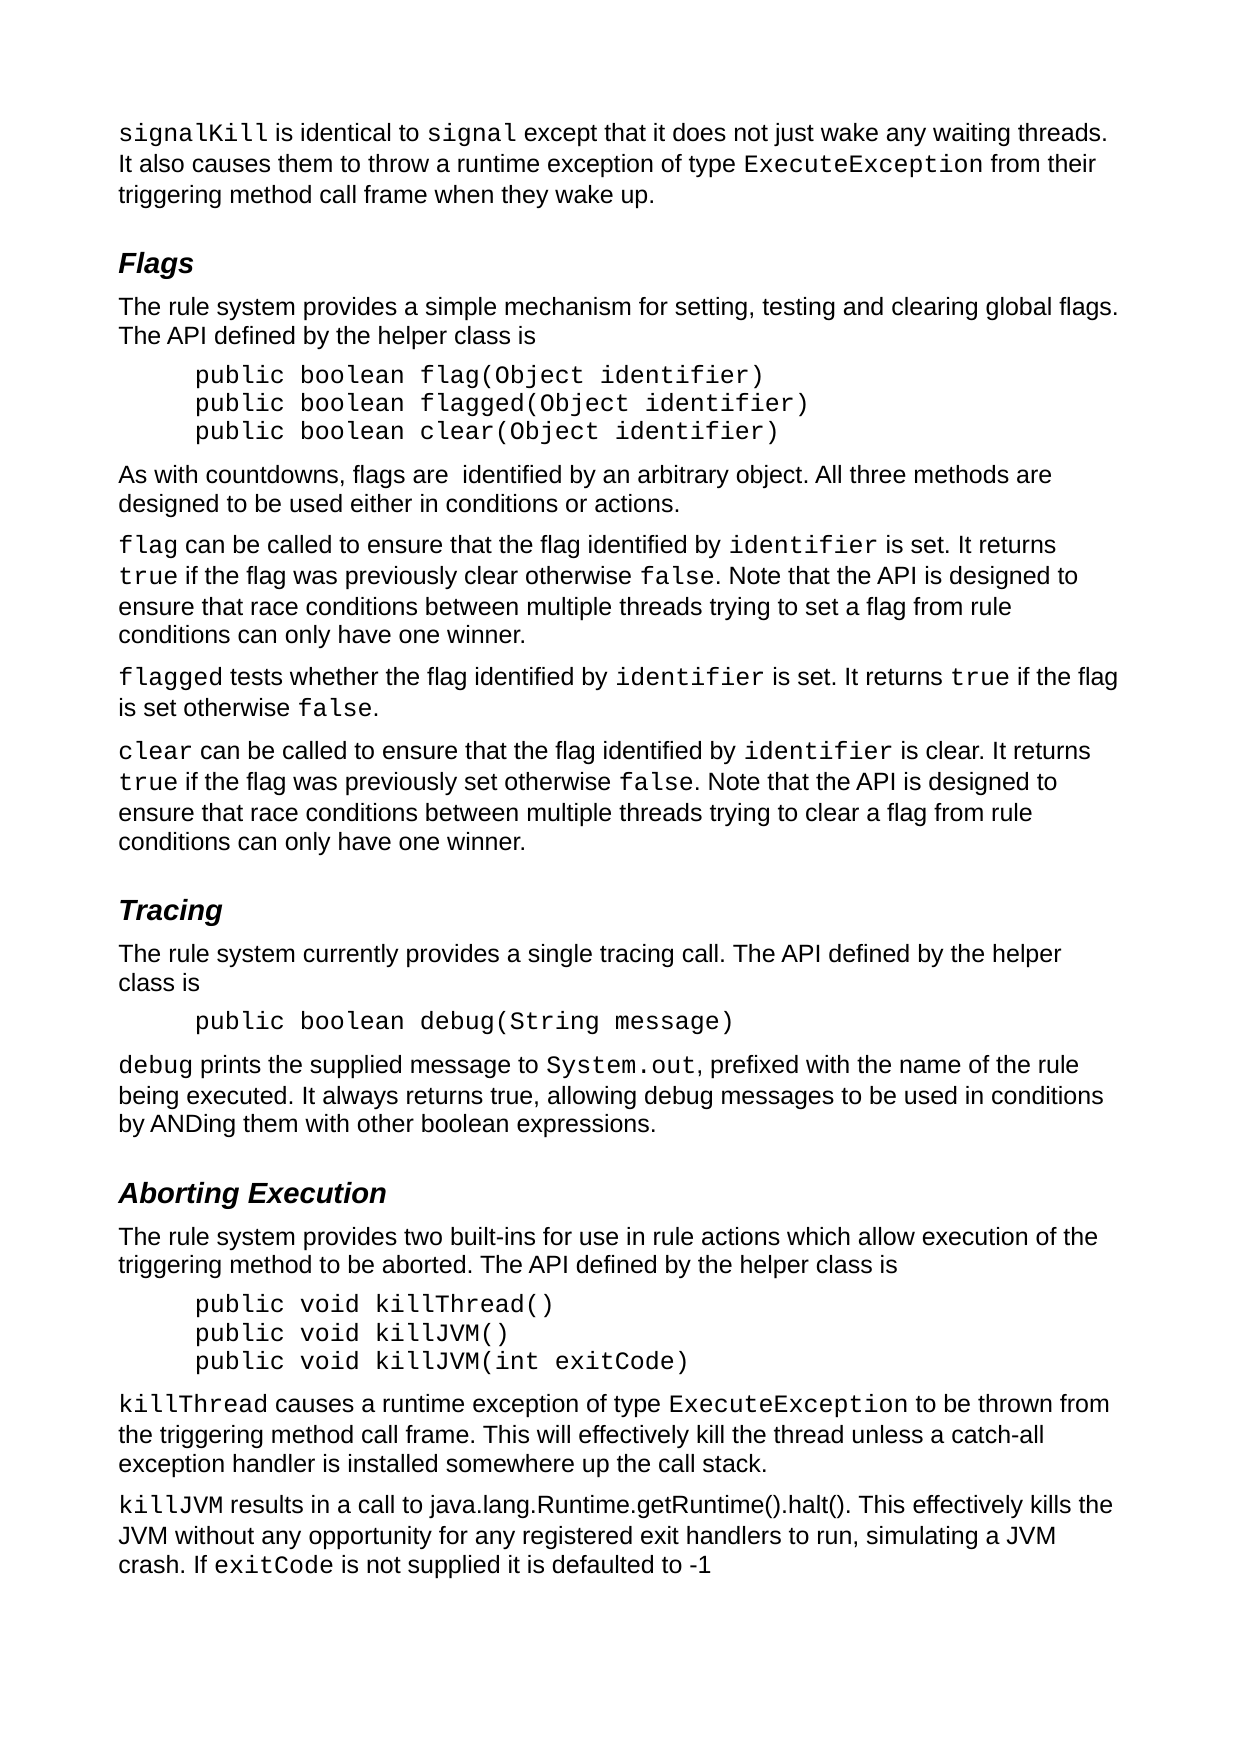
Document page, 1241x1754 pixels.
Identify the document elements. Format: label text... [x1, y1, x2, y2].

text flagged tests whether the flag identified by identifier is set. It returns true if the flag is set otherwise false. [118, 662, 1122, 723]
text The rule system currently provides a single tracing call. The API defined by the helper class is [118, 939, 1122, 996]
text As with countdowns, flags are identified by an arbitrary object. All three methods are designed to be used either in conditions or actions. [118, 460, 1122, 517]
text The rule system provides a simple mechanism for setting, testing and clearing global flags. The API defined by the helper class is [118, 292, 1122, 350]
text debug prints the supplied message to System.out, prefixed with the name of the rule being executed. It always returns true, allowing debug messages to be used in conditions by ANDing them with other boolean expressions. [118, 1050, 1122, 1138]
text clear can be called to ensure that the flag identified by identifier is clear. It returns true if the flag was previously set otherwise false. Note that the API is designed to ensure that race conditions between multiple threads trying to clear a flag from rule conditions can only have one winner. [118, 736, 1122, 855]
text killJVM results in a call to java.lang.Runtime.getRuntime().halt(). This effectively kills the JVM without any opportunity for any registered exit handlers to run, simulating a JVM crash. If exitCode is not supplied it is defaulted to -1 [118, 1490, 1122, 1581]
subtitle Flags [118, 246, 1122, 280]
text signalKill is identical to signal except that it does not just wake any waiting threads. It also causes them to throw a runtime exception of type ExecuteException from their triggering method call frame when they wake up. [118, 118, 1122, 209]
subtitle Aborting Execution [118, 1176, 1122, 1209]
subtitle Tracing [118, 893, 1122, 926]
text The rule system provides two built-ins for use in rule actions which allow execution of the triggering method to be aborted. The API defined by the helper class is [118, 1222, 1122, 1279]
text public boolean debug(String message) [194, 1009, 1122, 1037]
text flag can be called to ensure that the flag identified by identifier is set. It returns true if the flag was previously clear otherwise false. Note that the API is designed to ensure that race conditions between multiple threads trying to set a flag from rule conditions can only have one winner. [118, 530, 1122, 649]
text public void killThread() public void killJVM() public void killJVM(int exitCode) [194, 1292, 1122, 1377]
text public boolean flag(Object identifier) public boolean flagged(Object identifier) public boolean clear(Object identifier) [194, 362, 1122, 447]
text killThread causes a runtime exception of type ExecuteException to be thrown from the triggering method call frame. This will effectively kill the thread unless a catch-all exception handler is installed somewhere up the call stack. [118, 1389, 1122, 1478]
